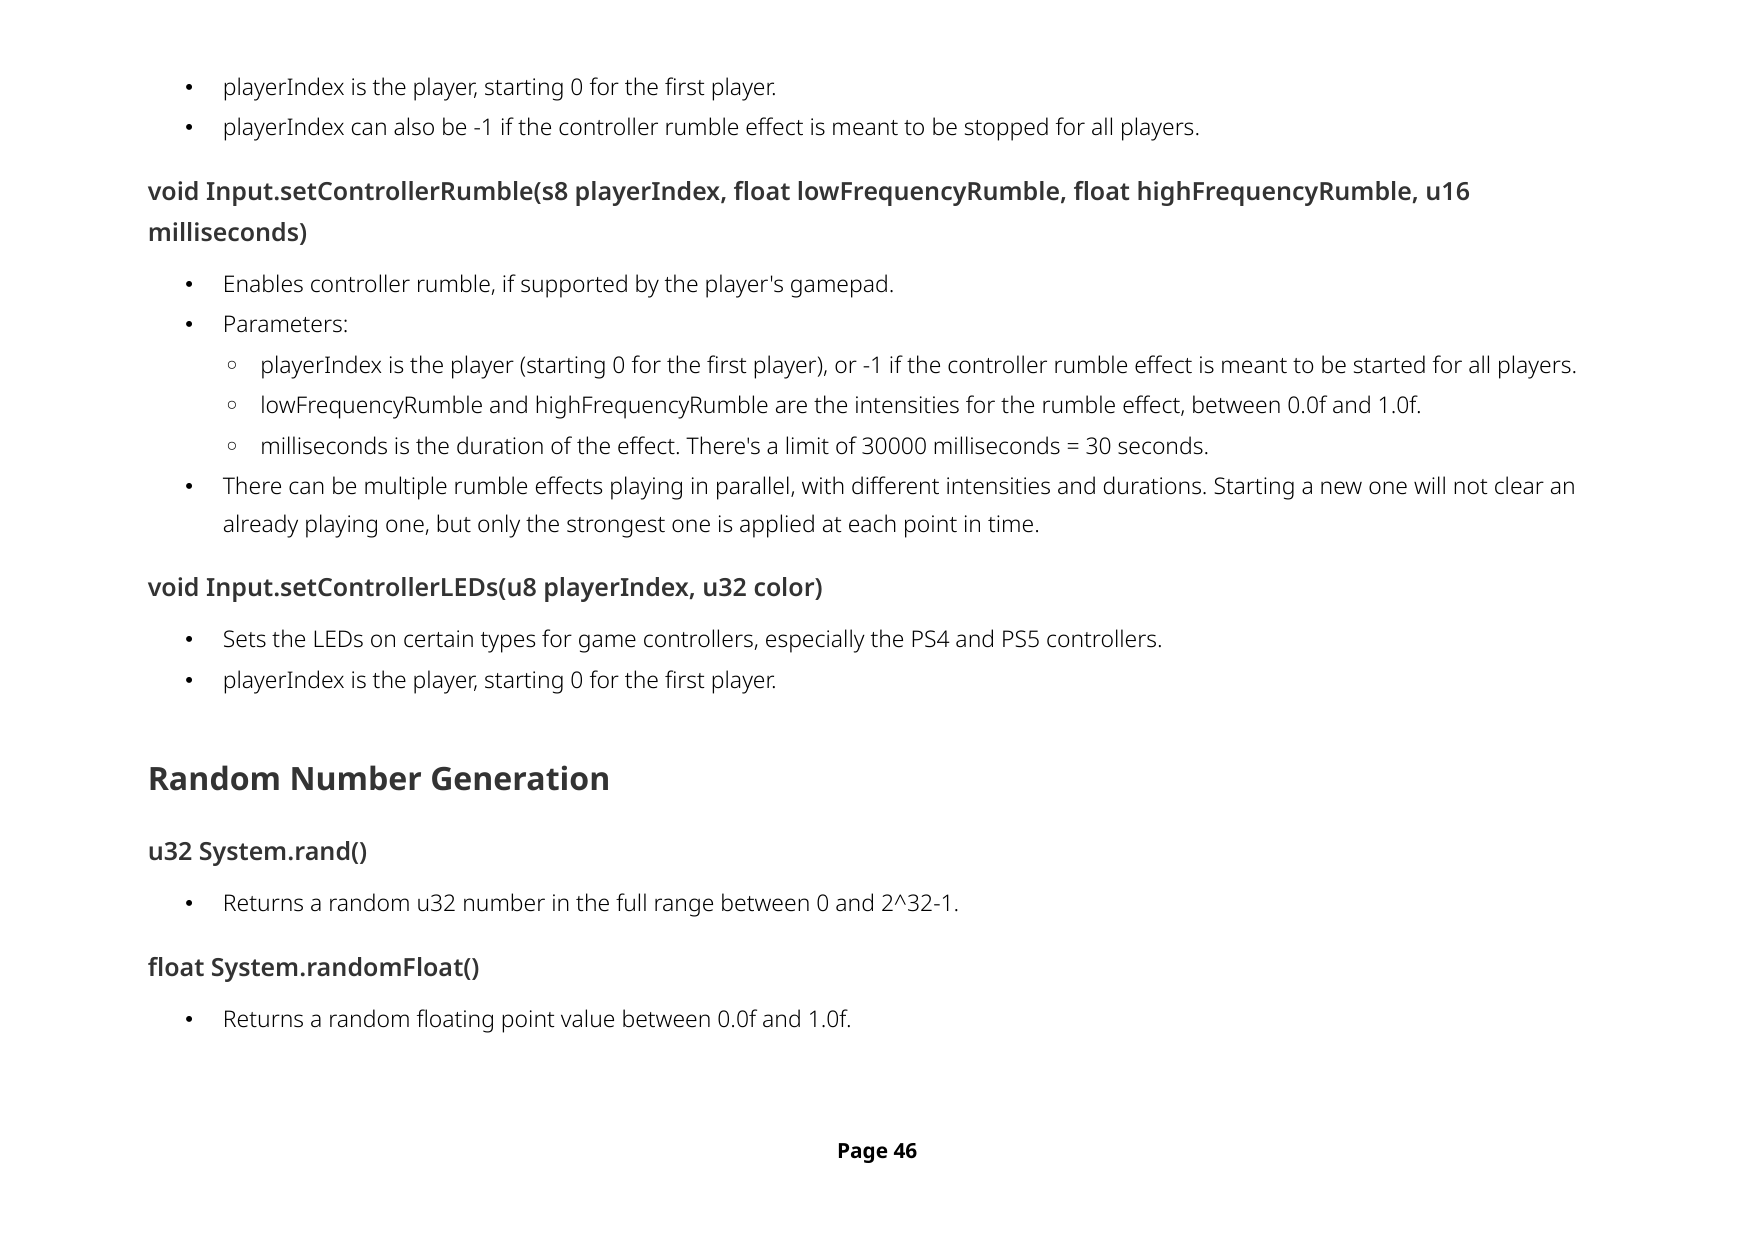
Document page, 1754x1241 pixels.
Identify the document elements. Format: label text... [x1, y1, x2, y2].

subtitle u32 System.rand() [148, 834, 1606, 868]
subtitle void Input.setControllerRumble(s8 playerIndex, float lowFrequencyRumble, float highFrequencyRumble, u16 milliseconds) [148, 174, 1606, 249]
list Enables controller rumble, if supported by the player's gamepad. [185, 268, 1606, 299]
list milliseconds is the duration of the effect. There's a limit of 30000 milliseconds = 30 seconds. [223, 429, 1606, 461]
list There can be multiple rumble effects playing in parallel, with different intensities and durations. Starting a new one will not clear an already playing one, but only the strongest one is applied at each point in time. [185, 470, 1606, 539]
subtitle void Input.setControllerLEDs(u8 playerIndex, u32 color) [148, 570, 1606, 604]
list playerIndex is the player (starting 0 for the first player), or -1 if the controller rumble effect is meant to be started for all players. [223, 349, 1606, 380]
subtitle float System.randomFloat() [148, 949, 1606, 984]
list Sets the LEDs on certain types for game controllers, especially the PS4 and PS5 controllers. [185, 623, 1606, 654]
list lowFrequencyRumble and highFrequencyRumble are the intensities for the rumble effect, between 0.0f and 1.0f. [223, 389, 1606, 420]
list playerIndex can also be -1 if the controller rumble effect is meant to be stopped for all players. [185, 111, 1606, 142]
subtitle Random Number Generation [148, 756, 1606, 800]
list Returns a random floating point value between 0.0f and 1.0f. [185, 1003, 1606, 1034]
list Returns a random u32 number in the full range between 0 and 2^32-1. [185, 887, 1606, 918]
list playerIndex is the player, starting 0 for the first player. [185, 664, 1606, 695]
list Parameters: [185, 308, 1606, 339]
list playerIndex is the player, starting 0 for the first player. [185, 71, 1606, 102]
